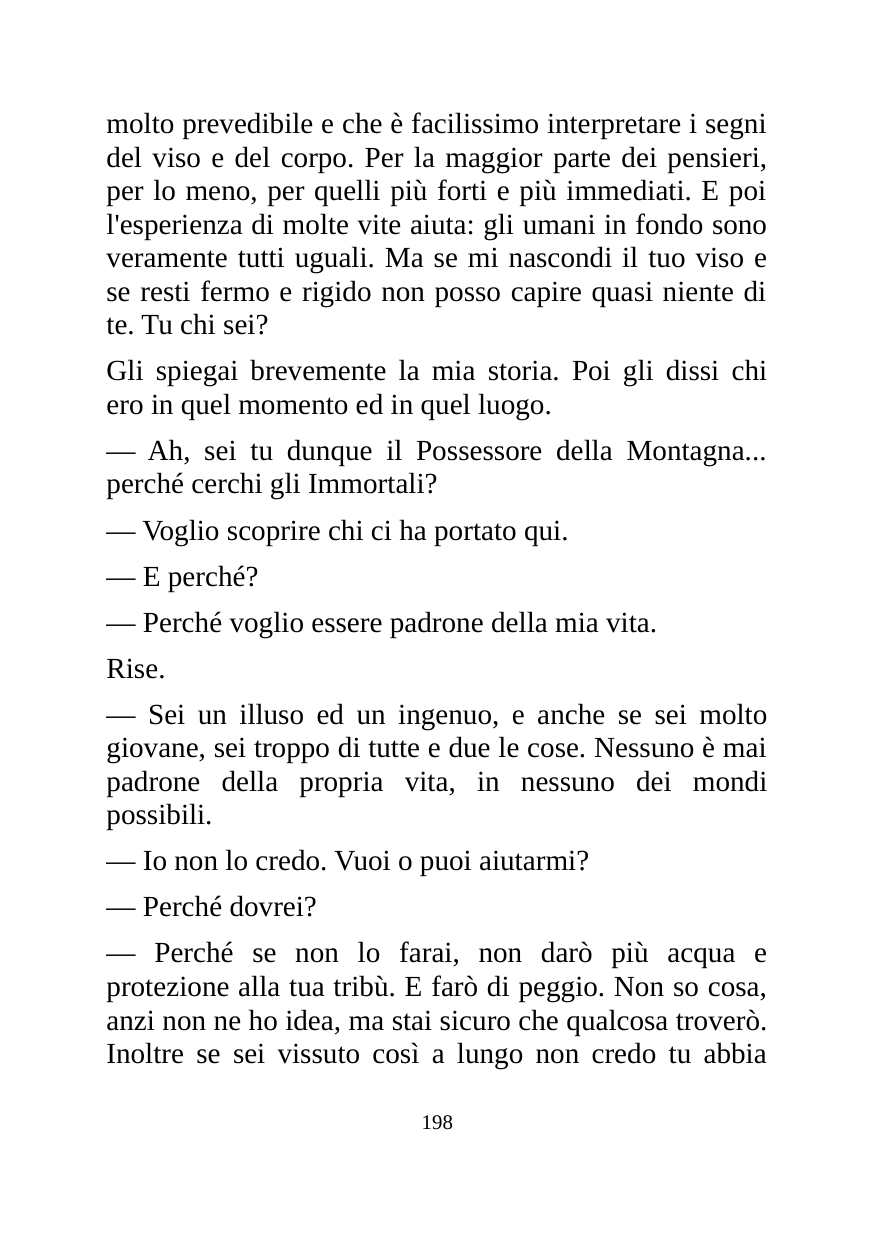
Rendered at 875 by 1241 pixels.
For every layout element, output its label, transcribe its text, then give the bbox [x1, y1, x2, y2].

text — Perché voglio essere padrone della mia vita. [106, 605, 768, 638]
text — Sei un illuso ed un ingenuo, e anche se sei molto giovane, sei troppo di tutte e due le cose. Nessuno è mai padrone della propria vita, in nessuno dei mondi possibili. [106, 697, 768, 831]
text — Voglio scoprire chi ci ha portato qui. [106, 513, 768, 546]
text — E perché? [106, 559, 768, 592]
text molto prevedibile e che è facilissimo interpretare i segni del viso e del corpo. Per la maggior parte dei pensieri, per lo meno, per quelli più forti e più immediati. E poi l'esperienza di molte vite aiuta: gli umani in fondo sono veramente tutti uguali. Ma se mi nascondi il tuo viso e se resti fermo e rigido non posso capire quasi niente di te. Tu chi sei? [106, 106, 768, 341]
text — Perché dovrei? [106, 889, 768, 923]
text — Ah, sei tu dunque il Possessore della Montagna... perché cerchi gli Immortali? [106, 433, 768, 500]
text — Perché se non lo farai, non darò più acqua e protezione alla tua tribù. E farò di peggio. Non so cosa, anzi non ne ho idea, ma stai sicuro che qualcosa troverò. Inoltre se sei vissuto così a lungo non credo tu abbia [106, 936, 768, 1070]
text Rise. [106, 651, 768, 684]
text — Io non lo credo. Vuoi o puoi aiutarmi? [106, 843, 768, 877]
text Gli spiegai brevemente la mia storia. Poi gli dissi chi ero in quel momento ed in quel luogo. [106, 353, 768, 421]
